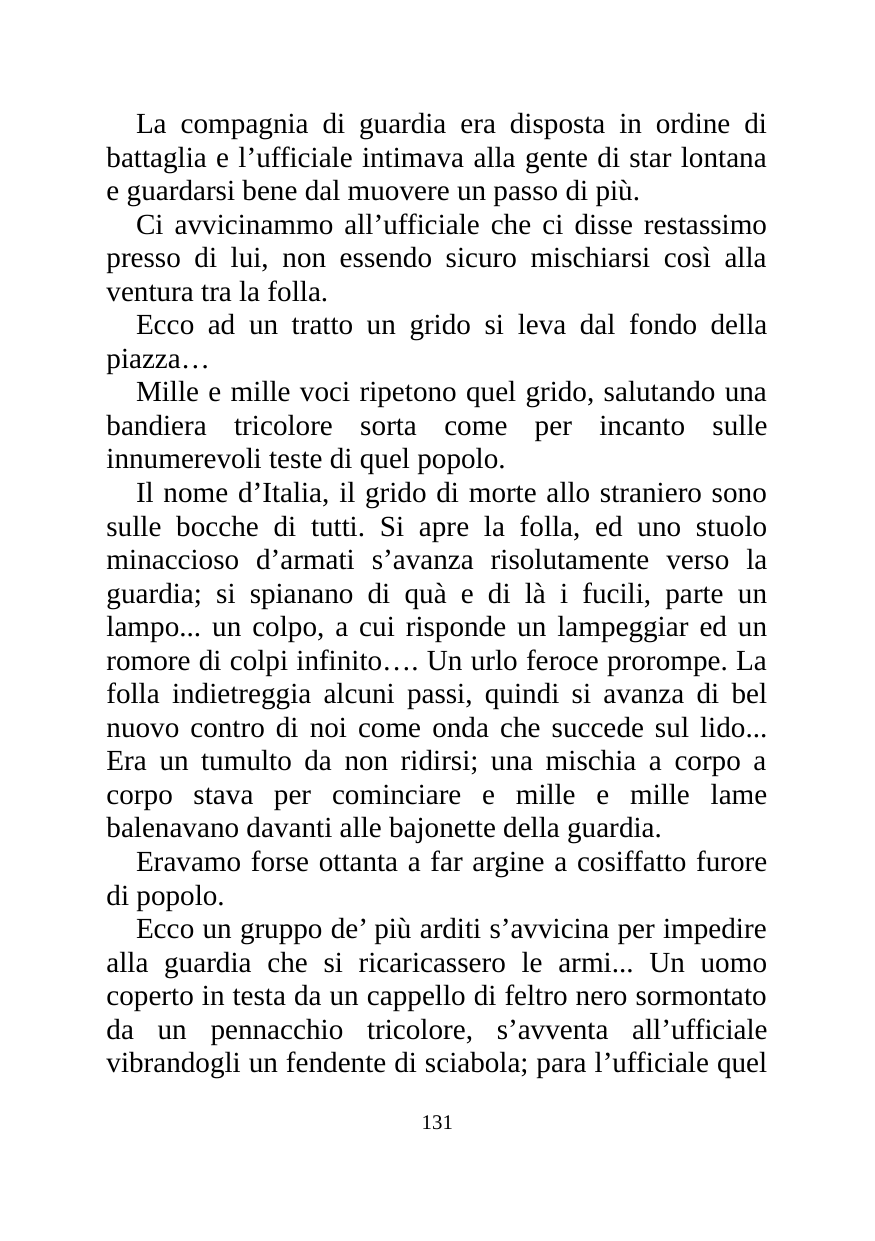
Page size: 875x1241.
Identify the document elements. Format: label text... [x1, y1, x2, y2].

text Il nome d’Italia, il grido di morte allo straniero sono sulle bocche di tutti. Si apre la folla, ed uno stuolo minaccioso d’armati s’avanza risolutamente verso la guardia; si spianano di quà e di là i fucili, parte un lampo... un colpo, a cui risponde un lampeggiar ed un romore di colpi infinito…. Un urlo feroce prorompe. La folla indietreggia alcuni passi, quindi si avanza di bel nuovo contro di noi come onda che succede sul lido... Era un tumulto da non ridirsi; una mischia a corpo a corpo stava per cominciare e mille e mille lame balenavano davanti alle bajonette della guardia. [106, 475, 768, 844]
text Ecco ad un tratto un grido si leva dal fondo della piazza… [106, 307, 768, 374]
text La compagnia di guardia era disposta in ordine di battaglia e l’ufficiale intimava alla gente di star lontana e guardarsi bene dal muovere un passo di più. [106, 106, 768, 207]
text Ci avvicinammo all’ufficiale che ci disse restassimo presso di lui, non essendo sicuro mischiarsi così alla ventura tra la folla. [106, 207, 768, 307]
text Ecco un gruppo de’ più arditi s’avvicina per impedire alla guardia che si ricaricassero le armi... Un uomo coperto in testa da un cappello di feltro nero sormontato da un pennacchio tricolore, s’avventa all’ufficiale vibrandogli un fendente di sciabola; para l’ufficiale quel [106, 911, 768, 1079]
text Eravamo forse ottanta a far argine a cosiffatto furore di popolo. [106, 844, 768, 911]
text Mille e mille voci ripetono quel grido, salutando una bandiera tricolore sorta come per incanto sulle innumerevoli teste di quel popolo. [106, 374, 768, 475]
